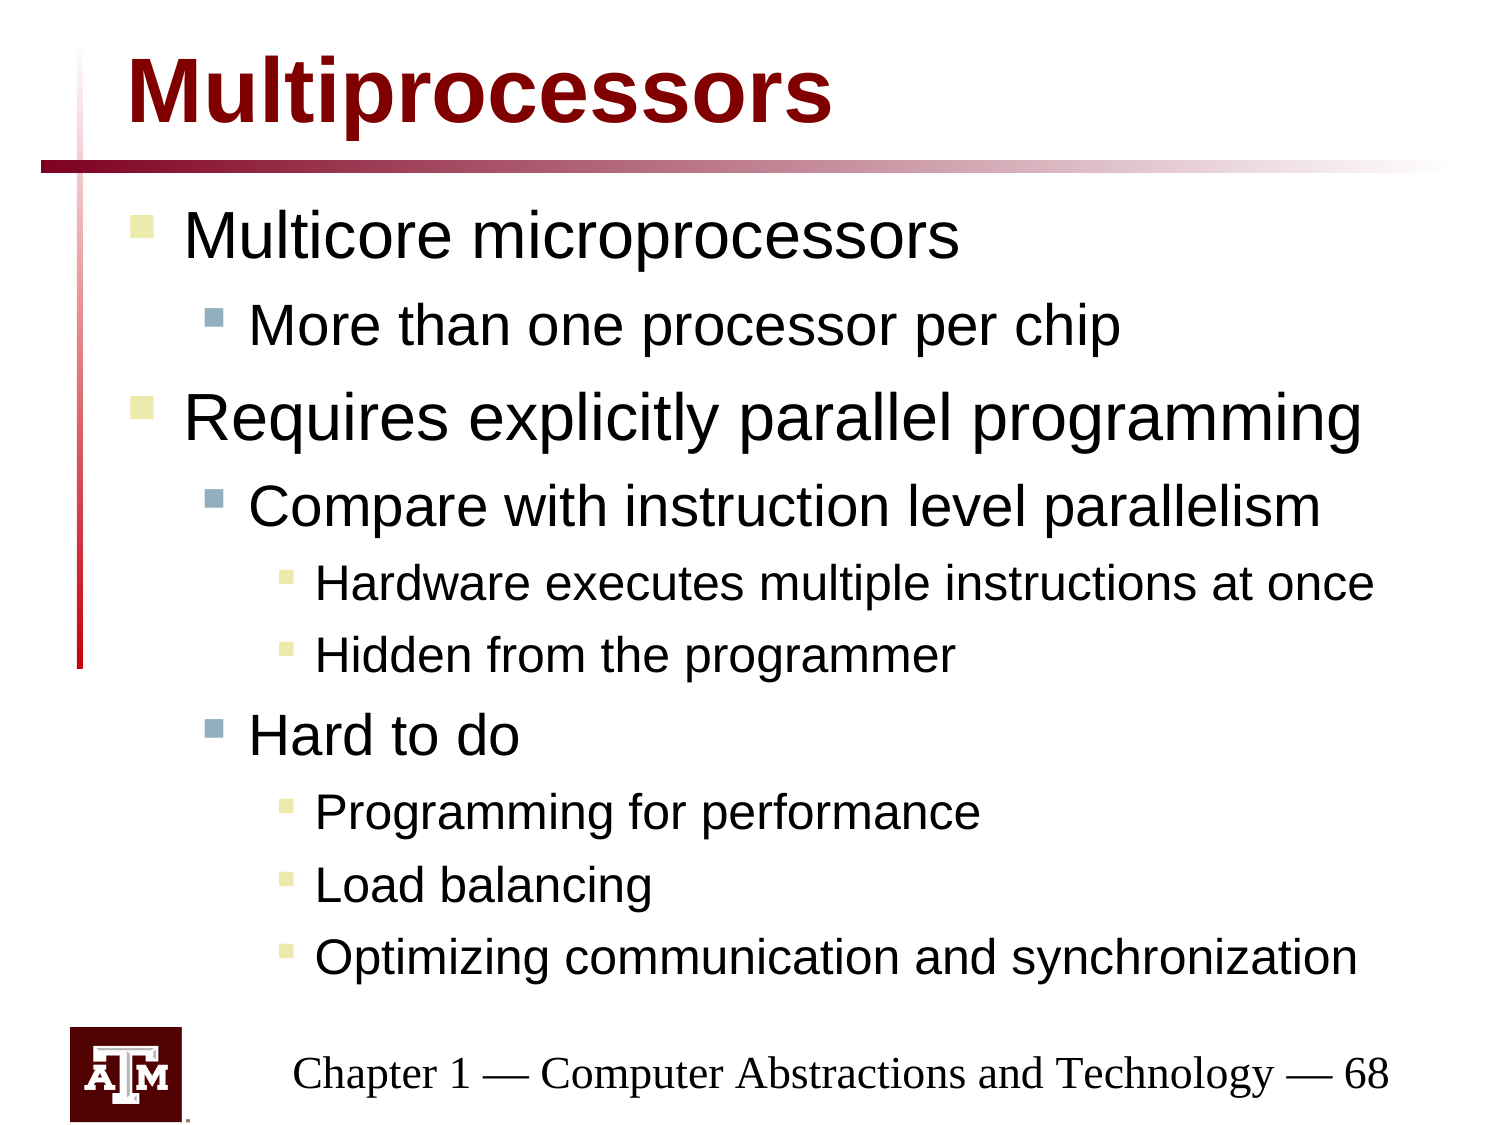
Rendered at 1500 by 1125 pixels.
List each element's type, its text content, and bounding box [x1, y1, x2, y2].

title Multiprocessors [112, 23, 1468, 149]
list Multicore microprocessors More than one processor per chip Requires explicitly parallel programming Compare with instruction level parallelism Hardware executes multiple instructions at once Hidden from the programmer Hard to do Programming for performance Load balancing Optimizing communication and synchronization [112, 184, 1469, 1024]
picture [60, 1023, 196, 1125]
